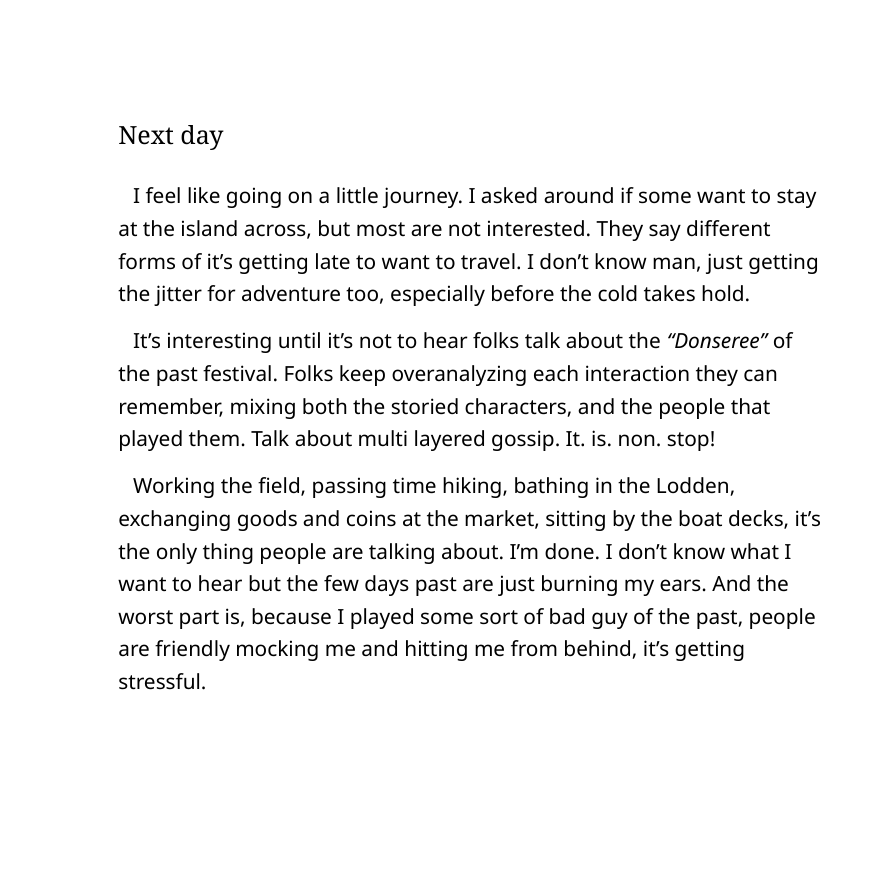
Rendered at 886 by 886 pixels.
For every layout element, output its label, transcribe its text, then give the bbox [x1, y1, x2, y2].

subtitle Next day [118, 118, 827, 152]
text Working the field, passing time hiking, bathing in the Lodden, exchanging goods and coins at the market, sitting by the boat decks, it’s the only thing people are talking about. I’m done. I don’t know what I want to hear but the few days past are just burning my ears. And the worst part is, because I played some sort of bad guy of the past, people are friendly mocking me and hitting me from behind, it’s getting stressful. [118, 472, 827, 696]
text It’s interesting until it’s not to hear folks talk about the “Donseree” of the past festival. Folks keep overanalyzing each interaction they can remember, mixing both the storied characters, and the people that played them. Talk about multi layered gossip. It. is. non. stop! [118, 327, 827, 453]
text I feel like going on a little journey. I asked around if some want to stay at the island across, but most are not interested. They say different forms of it’s getting late to want to travel. I don’t know man, just getting the jitter for adventure too, especially before the cold takes hold. [118, 182, 827, 308]
